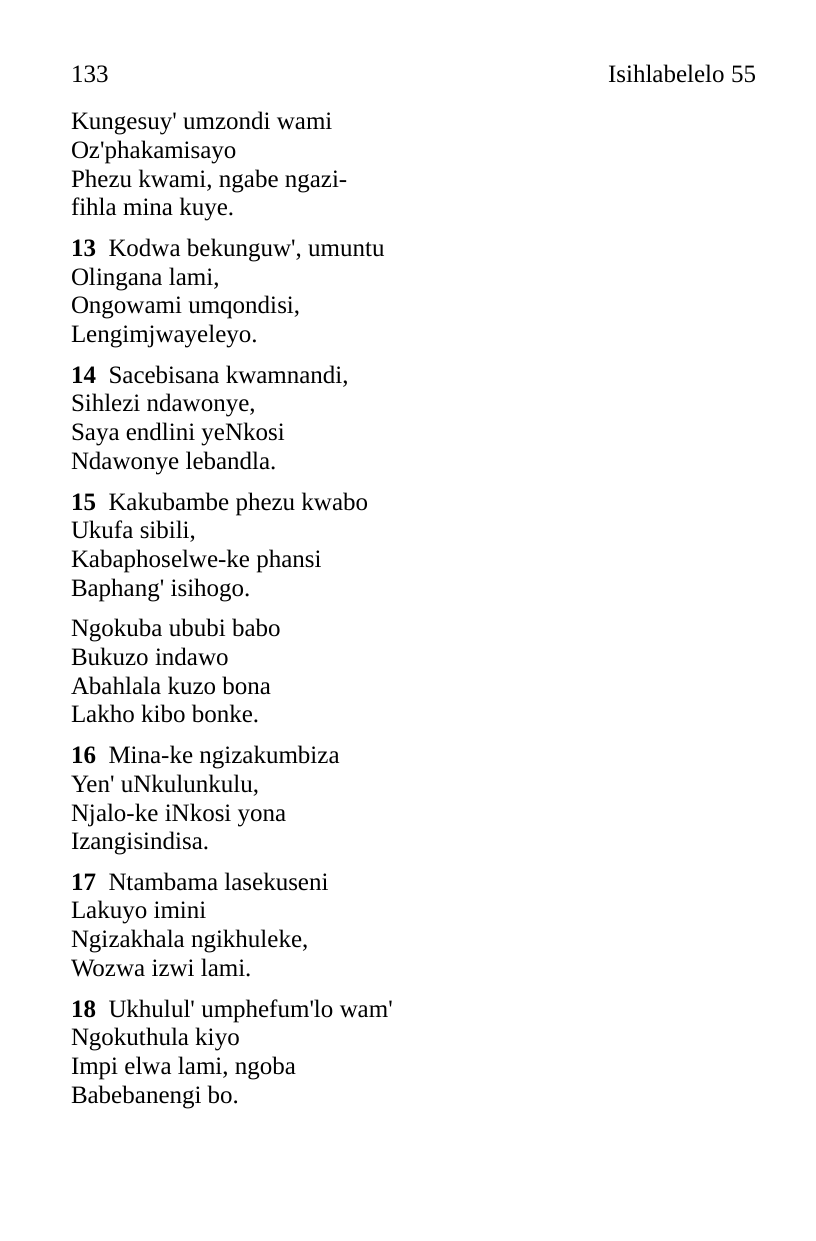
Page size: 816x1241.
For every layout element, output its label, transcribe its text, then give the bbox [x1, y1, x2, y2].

text Babebanengi bo. [71, 1080, 756, 1109]
text 13 Kodwa bekunguw', umuntu [71, 233, 756, 262]
text Njalo-ke iNkosi yona [71, 798, 756, 826]
text Yen' uNkulunkulu, [71, 769, 756, 798]
text Abahlala kuzo bona [71, 671, 756, 699]
text Ongowami umqondisi, [71, 291, 756, 319]
text Wozwa izwi lami. [71, 953, 756, 982]
text Olingana lami, [71, 262, 756, 291]
text Bukuzo indawo [71, 642, 756, 671]
text Saya endlini yeNkosi [71, 417, 756, 446]
text Ukufa sibili, [71, 515, 756, 544]
text 15 Kakubambe phezu kwabo [71, 487, 756, 515]
text 16 Mina-ke ngizakumbiza [71, 740, 756, 769]
text Ngokuthula kiyo [71, 1022, 756, 1051]
text Lakuyo imini [71, 896, 756, 924]
text Ngokuba ububi babo [71, 613, 756, 642]
text fihla mina kuye. [71, 192, 756, 221]
text Impi elwa lami, ngoba [71, 1051, 756, 1080]
text 17 Ntambama lasekuseni [71, 867, 756, 896]
text Kungesuy' umzondi wami [71, 106, 756, 135]
text Kabaphoselwe-ke phansi [71, 544, 756, 573]
text Ndawonye lebandla. [71, 446, 756, 475]
text Oz'phakamisayo [71, 135, 756, 164]
text Izangisindisa. [71, 826, 756, 855]
text Ngizakhala ngikhuleke, [71, 924, 756, 953]
text Lengimjwayeleyo. [71, 319, 756, 348]
text Phezu kwami, ngabe ngazi- [71, 164, 756, 192]
text Sihlezi ndawonye, [71, 388, 756, 417]
text 18 Ukhulul' umphefum'lo wam' [71, 994, 756, 1022]
text Lakho kibo bonke. [71, 699, 756, 728]
text 14 Sacebisana kwamnandi, [71, 360, 756, 388]
text Baphang' isihogo. [71, 573, 756, 602]
